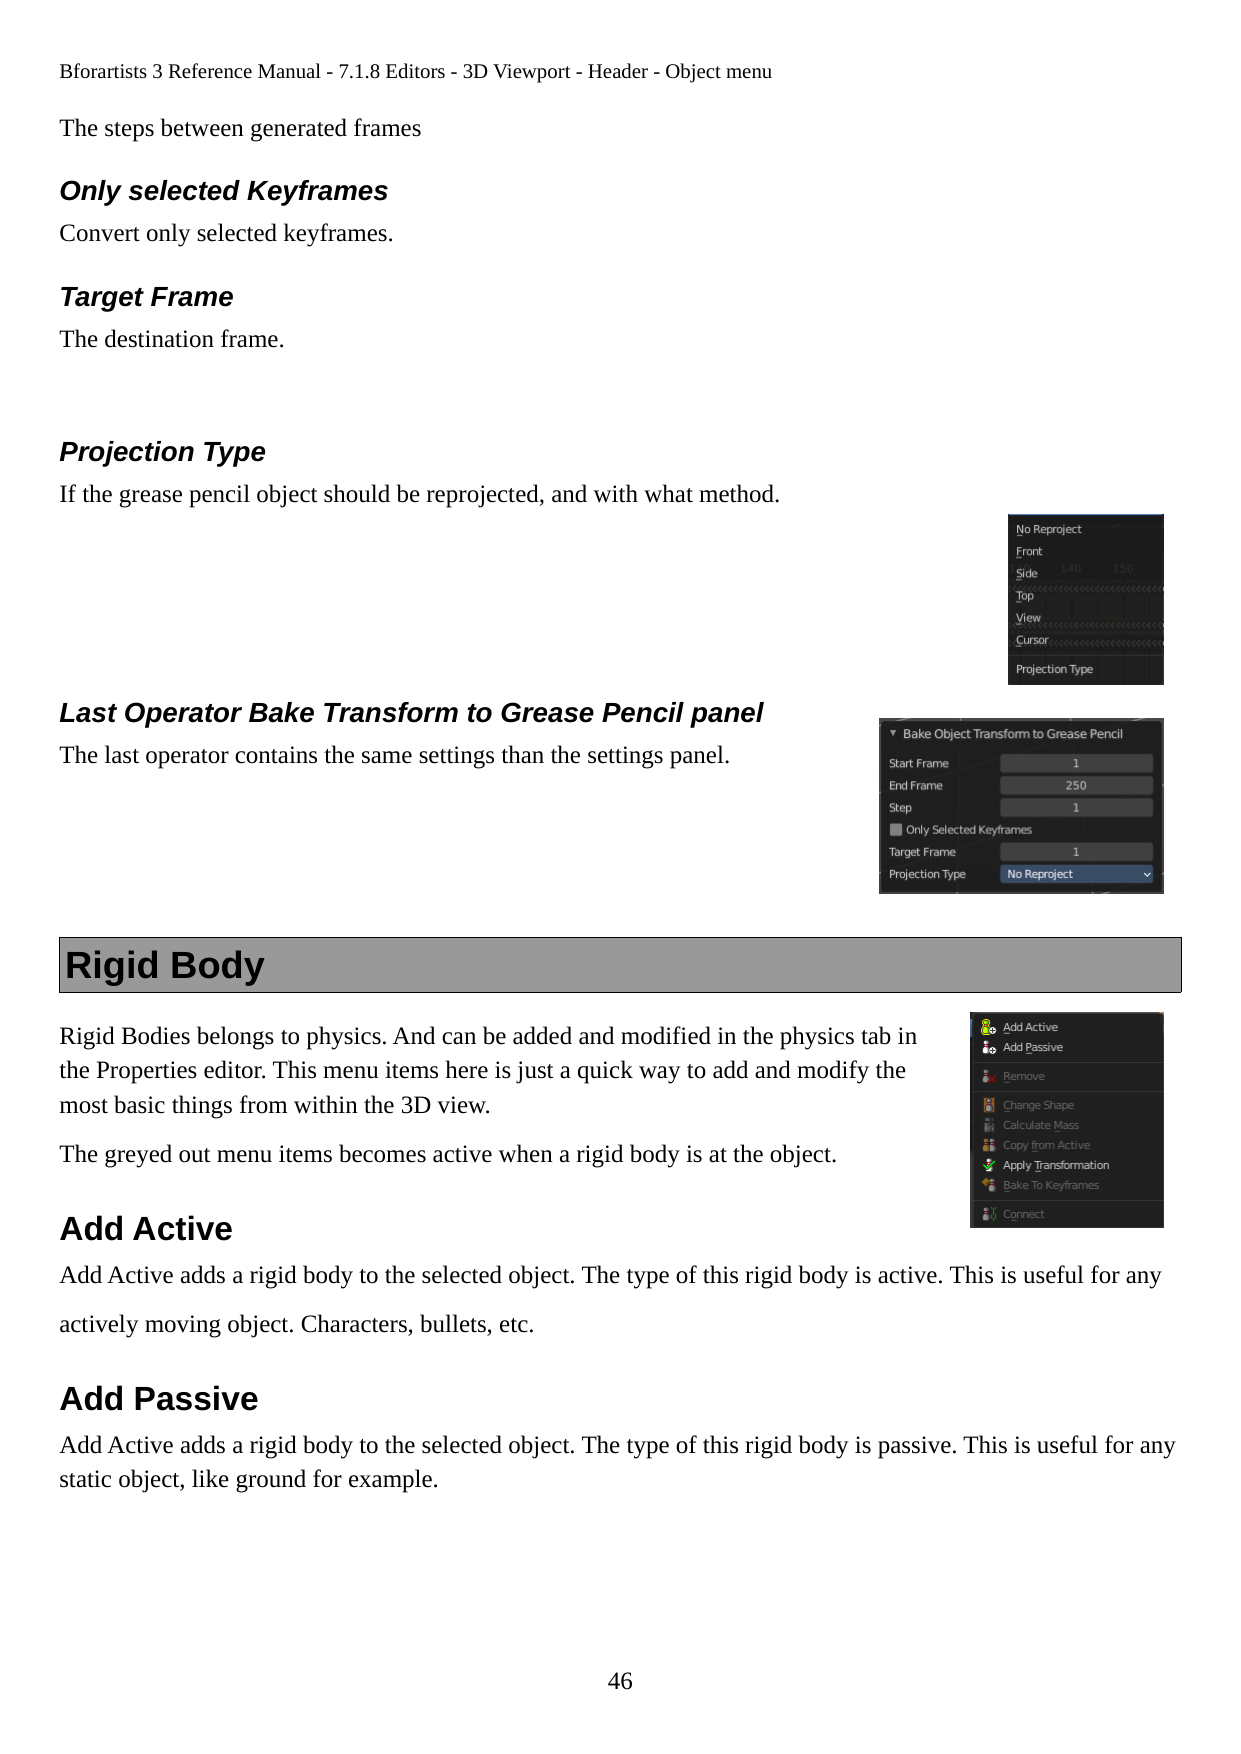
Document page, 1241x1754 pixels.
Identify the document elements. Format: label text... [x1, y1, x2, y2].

text The destination frame. [59, 324, 1181, 353]
subtitle Only selected Keyframes [59, 174, 1181, 206]
text The last operator contains the same settings than the settings panel. [59, 740, 879, 769]
text If the grease pencil object should be reprojected, and with what method. [59, 479, 1181, 508]
table_header Rigid Body [60, 938, 1181, 992]
text Add Active adds a rigid body to the selected object. The type of this rigid body is active. This is useful for any [59, 1260, 1181, 1288]
picture [1008, 514, 1164, 685]
subtitle Last Operator Bake Transform to Grease Pencil panel [59, 696, 1181, 728]
subtitle Add Passive [59, 1379, 1181, 1417]
text The greyed out menu items becomes active when a rigid body is at the object. [59, 1139, 970, 1167]
subtitle Target Frame [59, 280, 1181, 312]
subtitle Projection Type [59, 435, 1181, 467]
picture [879, 718, 1164, 894]
picture [970, 1012, 1164, 1228]
text actively moving object. Characters, bullets, etc. [59, 1309, 1181, 1338]
text Add Active adds a rigid body to the selected object. The type of this rigid body is passive. This is useful for any static object, like ground for example. [59, 1430, 1181, 1493]
text Rigid Bodies belongs to physics. And can be added and modified in the physics tab in the Properties editor. This menu items here is just a quick way to add and modify the most basic things from within the 3D view. [59, 1021, 970, 1118]
text Convert only selected keyframes. [59, 218, 1181, 247]
text The steps between generated frames [59, 113, 1181, 141]
subtitle Add Active [59, 1209, 1181, 1247]
